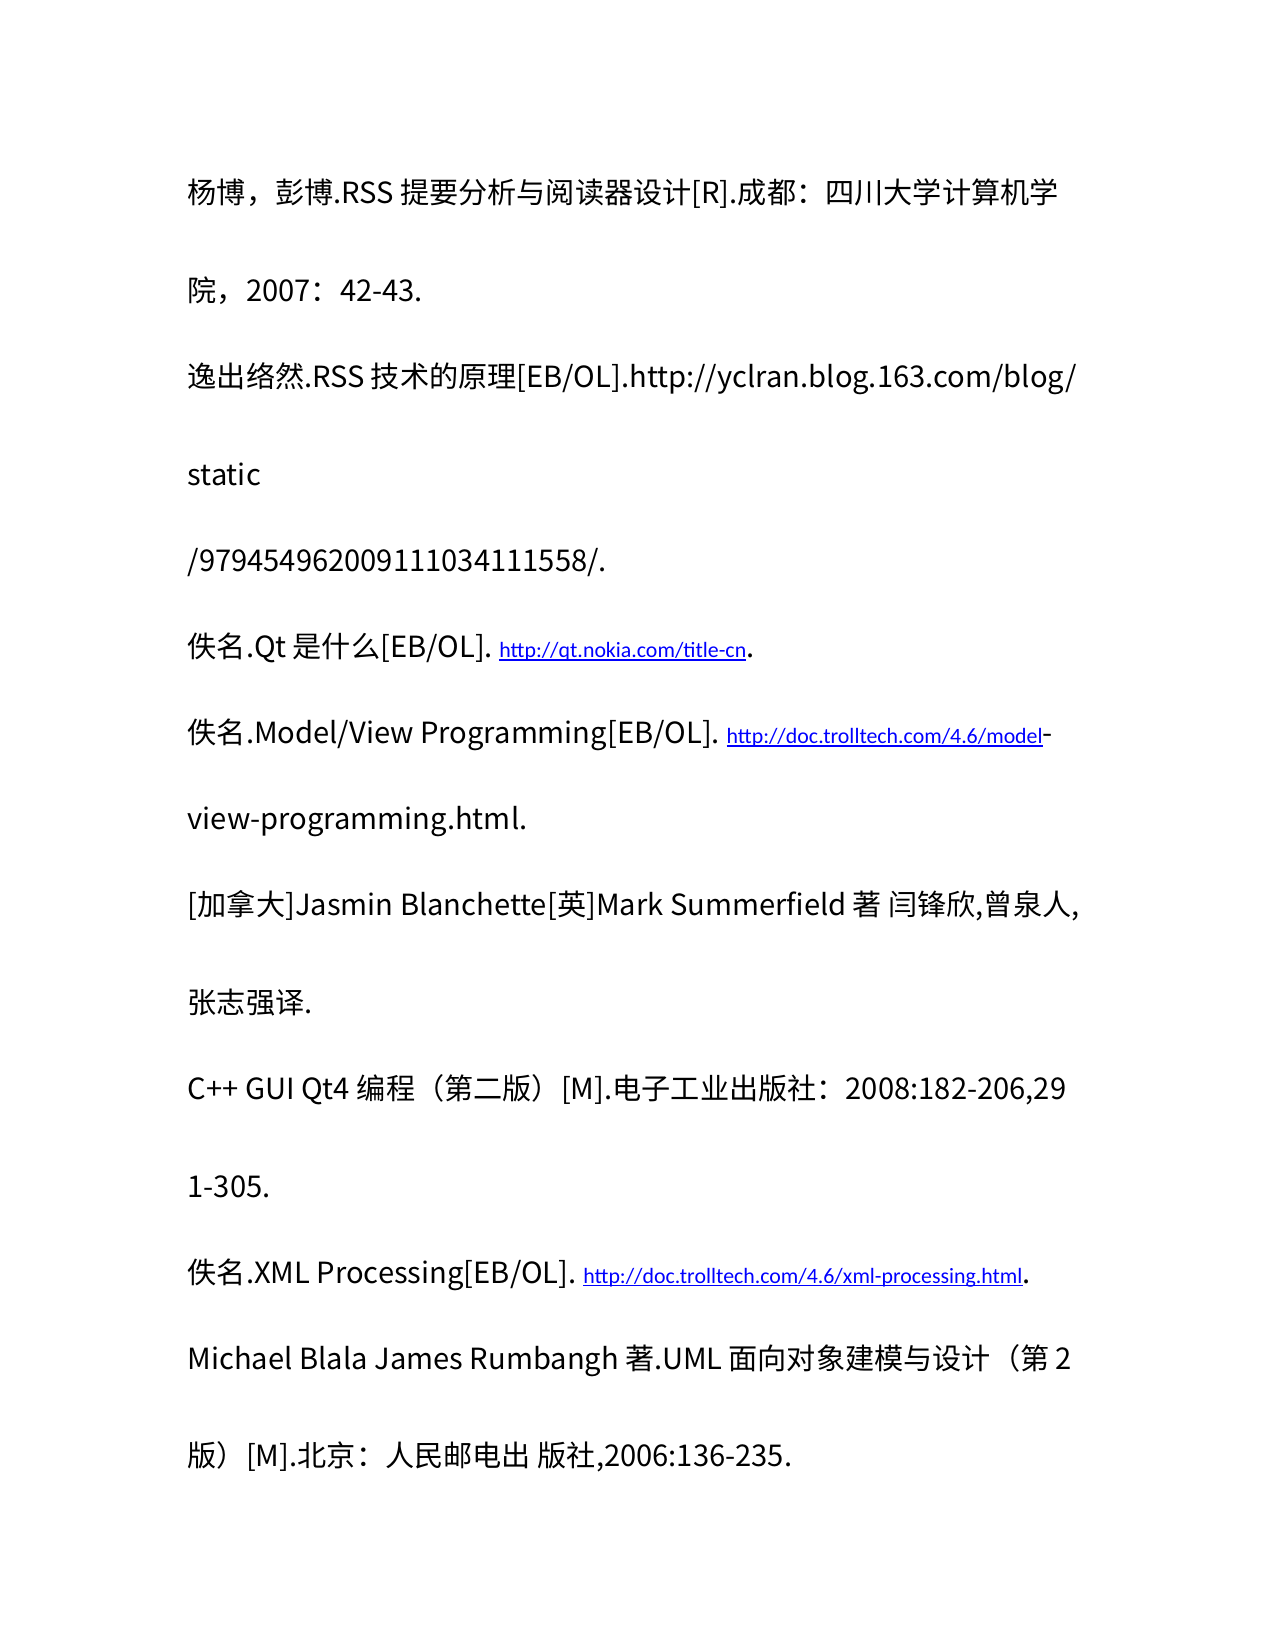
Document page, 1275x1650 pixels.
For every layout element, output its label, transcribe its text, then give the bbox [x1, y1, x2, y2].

text /979454962009111034111558/. [187, 526, 1087, 591]
text 佚名.XML Processing[EB/OL]. http://doc.trolltech.com/4.6/xml-processing.html. [187, 1238, 1087, 1303]
text 佚名.Model/View Programming[EB/OL]. http://doc.trolltech.com/4.6/model- [187, 698, 1087, 763]
text 逸出络然.RSS技术的原理[EB/OL].http://yclran.blog.163.com/blog/static [187, 342, 1087, 505]
text Michael Blala James Rumbangh著.UML面向对象建模与设计（第2版）[M].北京：人民邮电出 版社,2006:136-235. [187, 1324, 1087, 1487]
text [加拿大]Jasmin Blanchette[英]Mark Summerfield著 闫锋欣,曾泉人,张志强译. [187, 871, 1087, 1033]
text 杨博，彭博.RSS提要分析与阅读器设计[R].成都：四川大学计算机学院，2007：42-43. [187, 159, 1087, 321]
text 佚名.Qt是什么[EB/OL]. http://qt.nokia.com/title-cn. [187, 612, 1087, 677]
text view-programming.html. [187, 784, 1087, 849]
text C++ GUI Qt4 编程（第二版）[M].电子工业出版社：2008:182-206,291-305. [187, 1054, 1087, 1217]
